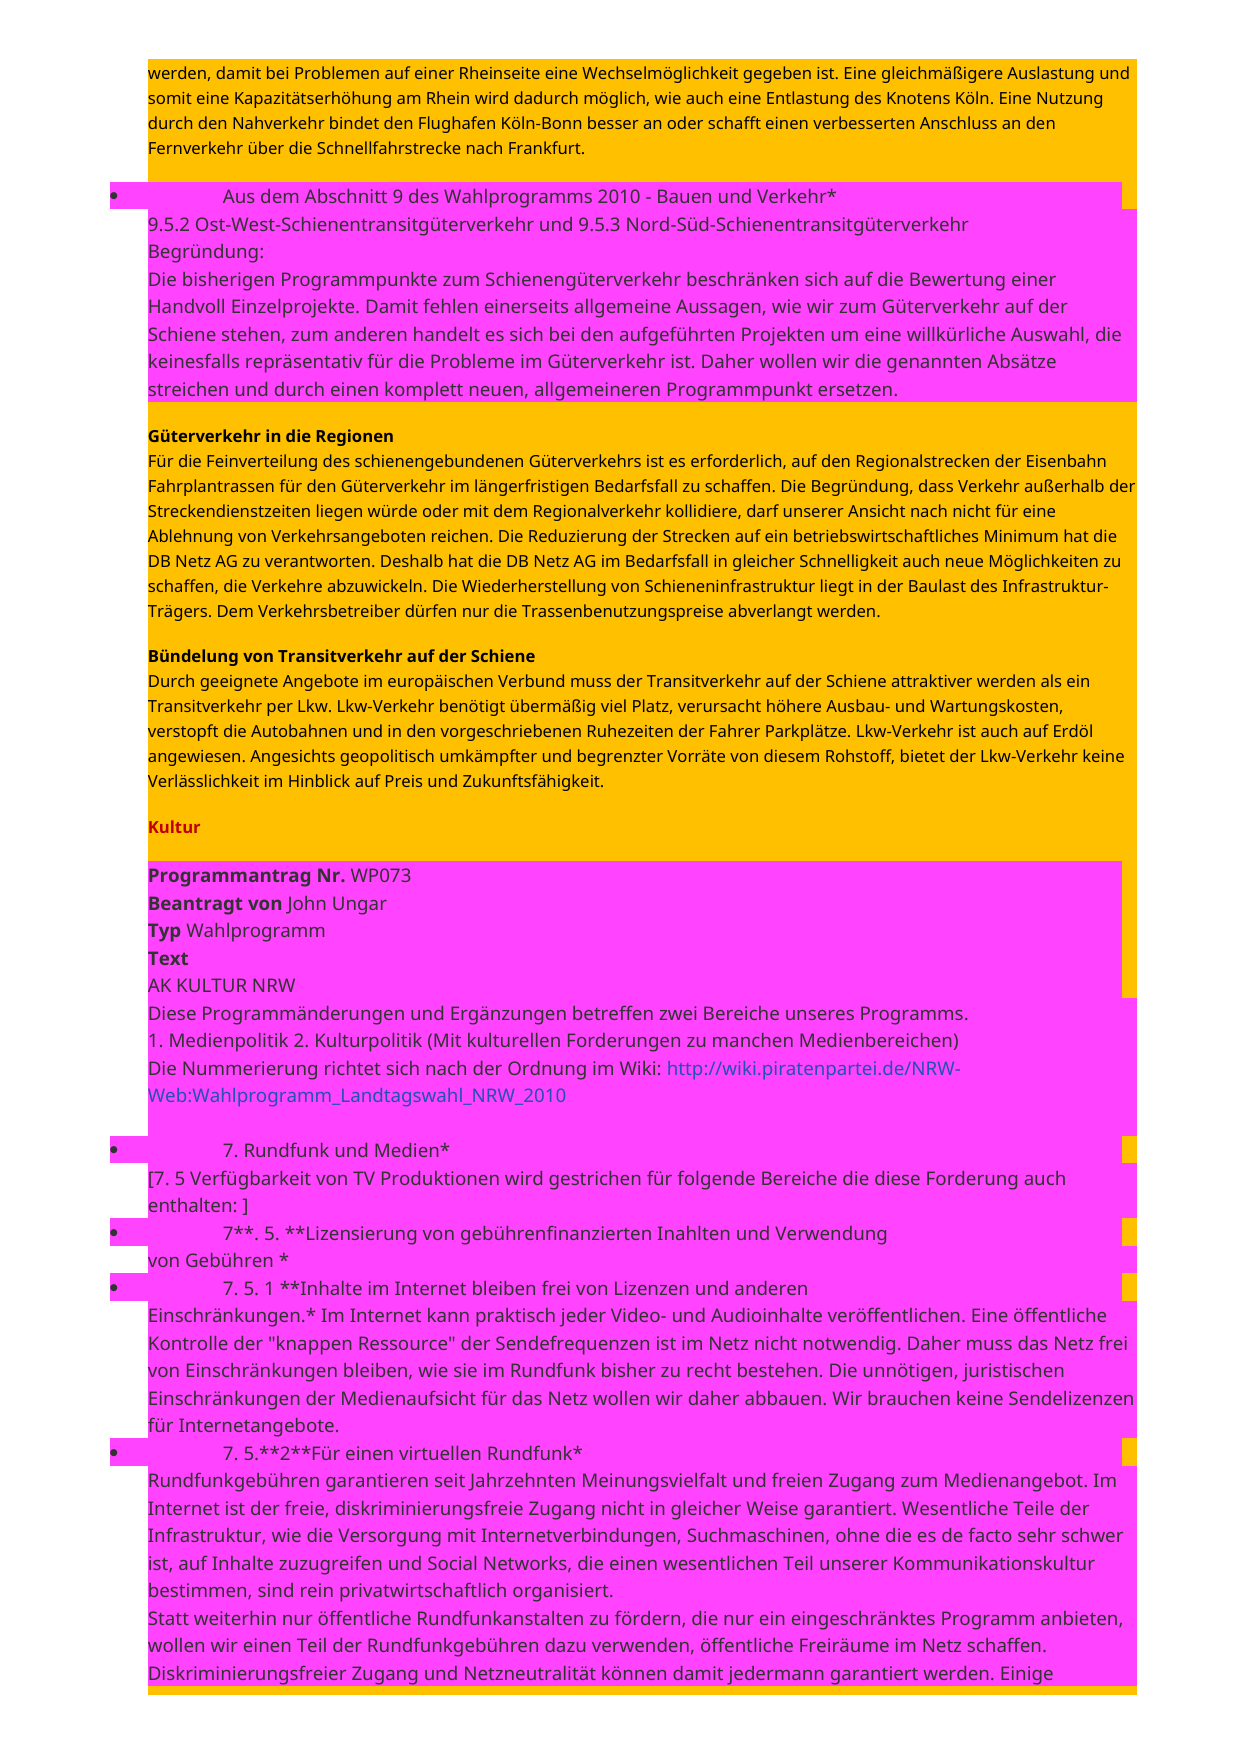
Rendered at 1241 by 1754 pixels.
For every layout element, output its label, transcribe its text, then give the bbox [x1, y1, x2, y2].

text Güterverkehr in die Regionen [148, 424, 1137, 447]
text 9.5.2 Ost-West-Schienentransitgüterverkehr und 9.5.3 Nord-Süd-Schienentransitgüterverkehr [148, 209, 1137, 237]
list 7**. 5. **Lizensierung von gebührenfinanzierten Inahlten und Verwendung [110, 1218, 1122, 1246]
text Rundfunkgebühren garantieren seit Jahrzehnten Meinungsvielfalt und freien Zugang zum Medienangebot. Im Internet ist der freie, diskriminierungsfreie Zugang nicht in gleicher Weise garantiert. Wesentliche Teile der Infrastruktur, wie die Versorgung mit Internetverbindungen, Suchmaschinen, ohne die es de facto sehr schwer ist, auf Inhalte zuzugreifen und Social Networks, die einen wesentlichen Teil unserer Kommunikationskultur bestimmen, sind rein privatwirtschaftlich organisiert. [148, 1466, 1137, 1603]
list 7. Rundfunk und Medien* [110, 1136, 1122, 1163]
text Einschränkungen.* Im Internet kann praktisch jeder Video- und Audioinhalte veröffentlichen. Eine öffentliche Kontrolle der "knappen Ressource" der Sendefrequenzen ist im Netz nicht notwendig. Daher muss das Netz frei von Einschränkungen bleiben, wie sie im Rundfunk bisher zu recht bestehen. Die unnötigen, juristischen Einschränkungen der Medienaufsicht für das Netz wollen wir daher abbauen. Wir brauchen keine Sendelizenzen für Internetangebote. [148, 1301, 1137, 1438]
text von Gebühren * [148, 1246, 1137, 1273]
text Durch geeignete Angebote im europäischen Verbund muss der Transitverkehr auf der Schiene attraktiver werden als ein Transitverkehr per Lkw. Lkw-Verkehr benötigt übermäßig viel Platz, verursacht höhere Ausbau- und Wartungskosten, verstopft die Autobahnen und in den vorgeschriebenen Ruhezeiten der Fahrer Parkplätze. Lkw-Verkehr ist auch auf Erdöl angewiesen. Angesichts geopolitisch umkämpfter und begrenzter Vorräte von diesem Rohstoff, bietet der Lkw-Verkehr keine Verlässlichkeit im Hinblick auf Preis und Zukunftsfähigkeit. [148, 668, 1137, 793]
list 7. 5.**2**Für einen virtuellen Rundfunk* [110, 1438, 1122, 1466]
text Bündelung von Transitverkehr auf der Schiene [148, 645, 1137, 668]
text Die bisherigen Programmpunkte zum Schienengüterverkehr beschränken sich auf die Bewertung einer Handvoll Einzelprojekte. Damit fehlen einerseits allgemeine Aussagen, wie wir zum Güterverkehr auf der Schiene stehen, zum anderen handelt es sich bei den aufgeführten Projekten um eine willkürliche Auswahl, die keinesfalls repräsentativ für die Probleme im Güterverkehr ist. Daher wollen wir die genannten Absätze streichen und durch einen komplett neuen, allgemeineren Programmpunkt ersetzen. [148, 264, 1137, 402]
text Für die Feinverteilung des schienengebundenen Güterverkehrs ist es erforderlich, auf den Regionalstrecken der Eisenbahn Fahrplantrassen für den Güterverkehr im längerfristigen Bedarfsfall zu schaffen. Die Begründung, dass Verkehr außerhalb der Streckendienstzeiten liegen würde oder mit dem Regionalverkehr kollidiere, darf unserer Ansicht nach nicht für eine Ablehnung von Verkehrsangeboten reichen. Die Reduzierung der Strecken auf ein betriebswirtschaftliches Minimum hat die DB Netz AG zu verantworten. Deshalb hat die DB Netz AG im Bedarfsfall in gleicher Schnelligkeit auch neue Möglichkeiten zu schaffen, die Verkehre abzuwickeln. Die Wiederherstellung von Schieneninfrastruktur liegt in der Baulast des Infrastruktur-Trägers. Dem Verkehrsbetreiber dürfen nur die Trassenbenutzungspreise abverlangt werden. [148, 447, 1137, 622]
text Kultur [148, 815, 1137, 838]
text Statt weiterhin nur öffentliche Rundfunkanstalten zu fördern, die nur ein eingeschränktes Programm anbieten, wollen wir einen Teil der Rundfunkgebühren dazu verwenden, öffentliche Freiräume im Netz schaffen. Diskriminierungsfreier Zugang und Netzneutralität können damit jedermann garantiert werden. Einige [148, 1603, 1137, 1686]
text Begründung: [148, 237, 1137, 264]
text 1. Medienpolitik 2. Kulturpolitik (Mit kulturellen Forderungen zu manchen Medienbereichen) [148, 1026, 1137, 1053]
text AK KULTUR NRW [148, 971, 1122, 998]
text Programmantrag Nr. WP073 [148, 861, 1122, 888]
text werden, damit bei Problemen auf einer Rheinseite eine Wechselmöglichkeit gegeben ist. Eine gleichmäßigere Auslastung und somit eine Kapazitätserhöhung am Rhein wird dadurch möglich, wie auch eine Entlastung des Knotens Köln. Eine Nutzung durch den Nahverkehr bindet den Flughafen Köln-Bonn besser an oder schafft einen verbesserten Anschluss an den Fernverkehr über die Schnellfahrstrecke nach Frankfurt. [148, 59, 1137, 159]
text Text [148, 943, 1122, 971]
text Typ Wahlprogramm [148, 916, 1122, 943]
text [7. 5 Verfügbarkeit von TV Produktionen wird gestrichen für folgende Bereiche die diese Forderung auch enthalten: ] [148, 1163, 1137, 1218]
text Beantragt von John Ungar [148, 888, 1122, 916]
text Diese Programmänderungen und Ergänzungen betreffen zwei Bereiche unseres Programms. [148, 998, 1137, 1026]
list Aus dem Abschnitt 9 des Wahlprogramms 2010 - Bauen und Verkehr* [110, 182, 1122, 209]
text Die Nummerierung richtet sich nach der Ordnung im Wiki: http://wiki.piratenpartei.de/NRW-Web:Wahlprogramm_Landtagswahl_NRW_2010 [148, 1053, 1137, 1108]
list 7. 5. 1 **Inhalte im Internet bleiben frei von Lizenzen und anderen [110, 1273, 1122, 1301]
